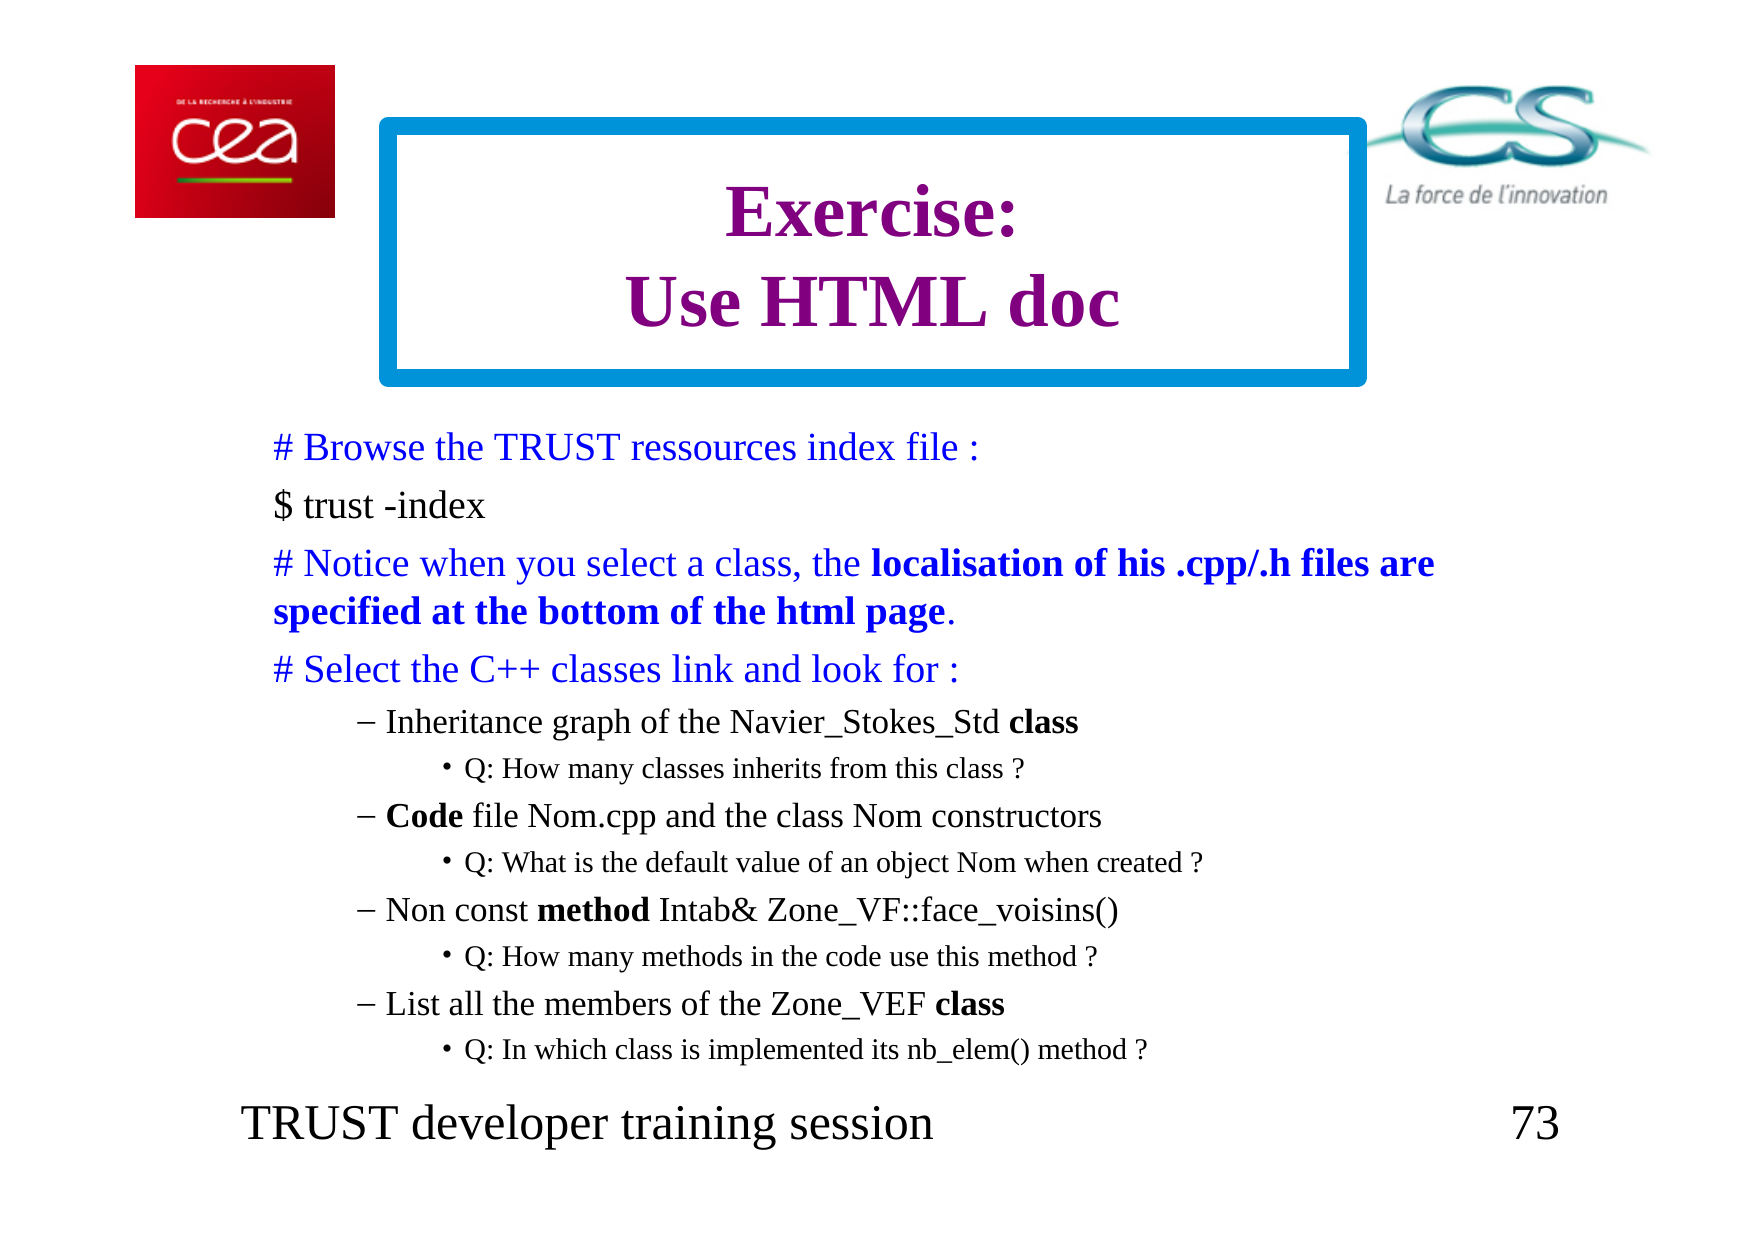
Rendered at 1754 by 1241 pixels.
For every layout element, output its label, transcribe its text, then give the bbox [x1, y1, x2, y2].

picture [135, 65, 335, 218]
title Exercise: Use HTML doc [388, 125, 1358, 378]
picture [1340, 73, 1662, 218]
list # Browse the TRUST ressources index file : $ trust -index # Notice when you select a class, the localisation of his .cpp/.h files are specified at the bottom of the html page. # Select the C++ classes link and look for : Inheritance graph of the Navier_Stokes_Std class Q: How many classes inherits from this class ? Code file Nom.cpp and the class Nom constructors Q: What is the default value of an object Nom when created ? Non const method Intab& Zone_VF::face_voisins() Q: How many methods in the code use this method ? List all the members of the Zone_VEF class Q: In which class is implemented its nb_elem() method ? [224, 412, 1577, 1079]
